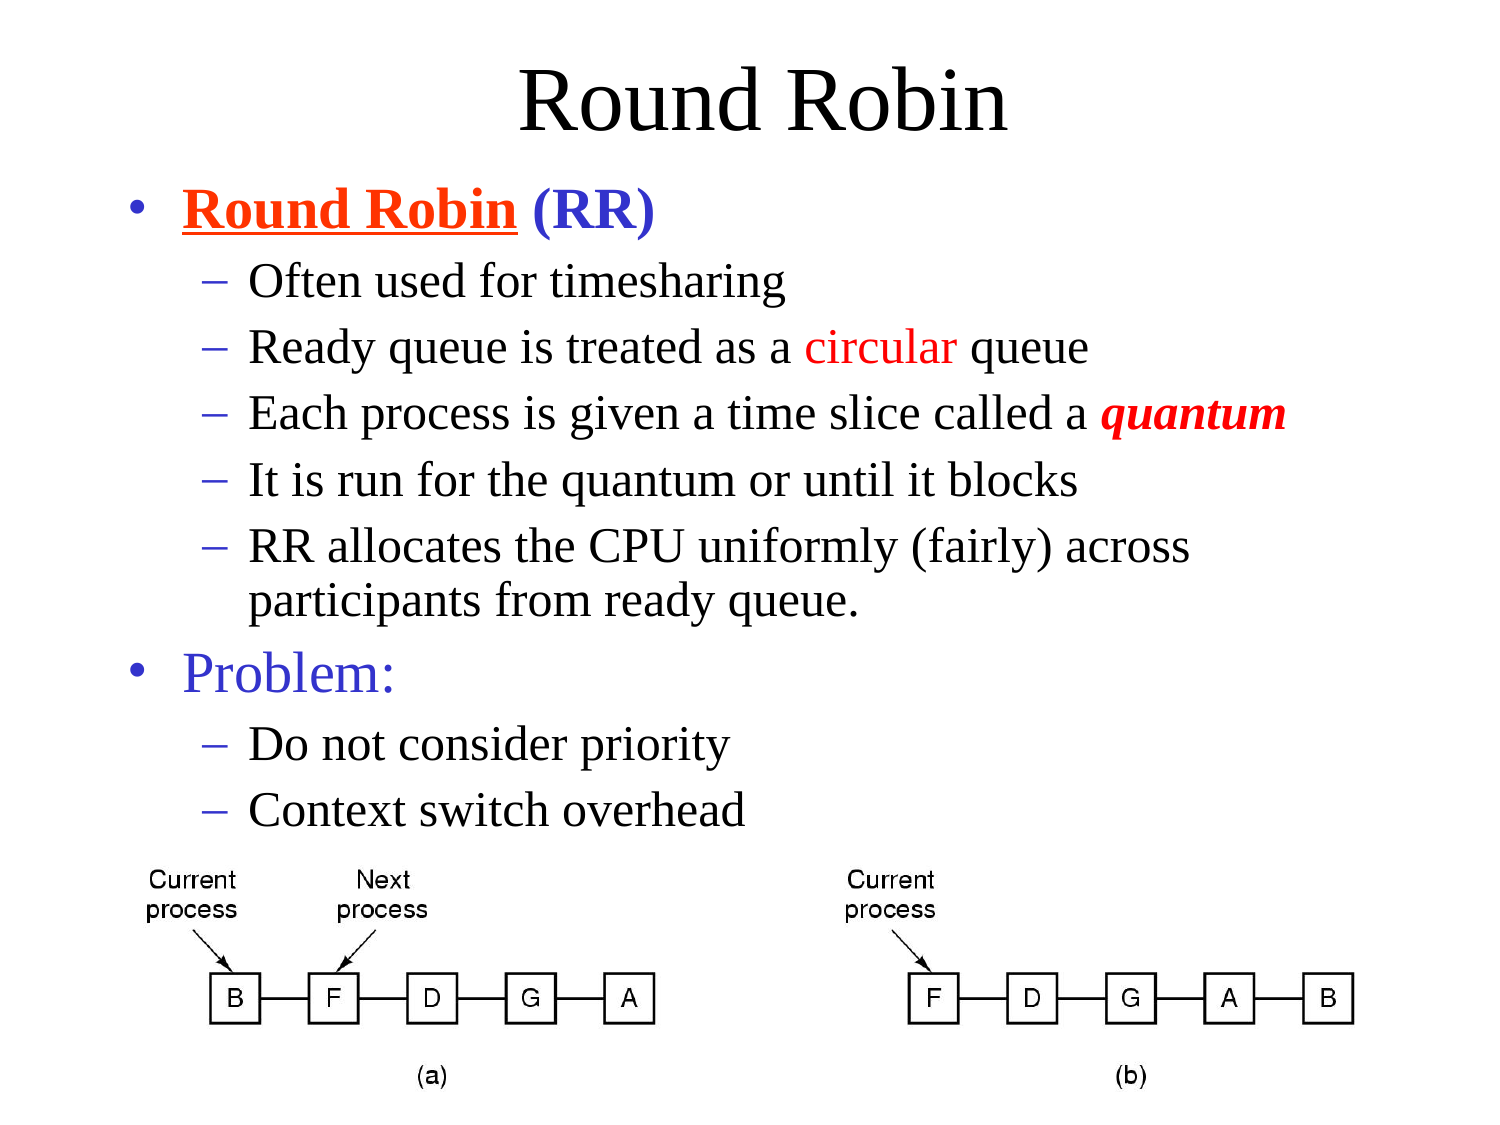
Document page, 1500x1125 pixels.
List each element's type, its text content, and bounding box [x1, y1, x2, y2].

text_box Round Robin [126, 0, 1402, 188]
picture [143, 858, 1359, 1092]
text_box Round Robin (RR) Often used for timesharing Ready queue is treated as a circular queue Each process is given a time slice called a quantum It is run for the quantum or until it blocks RR allocates the CPU uniformly (fairly) across participants from ready queue. Problem: Do not consider priority Context switch overhead [112, 170, 1388, 1024]
